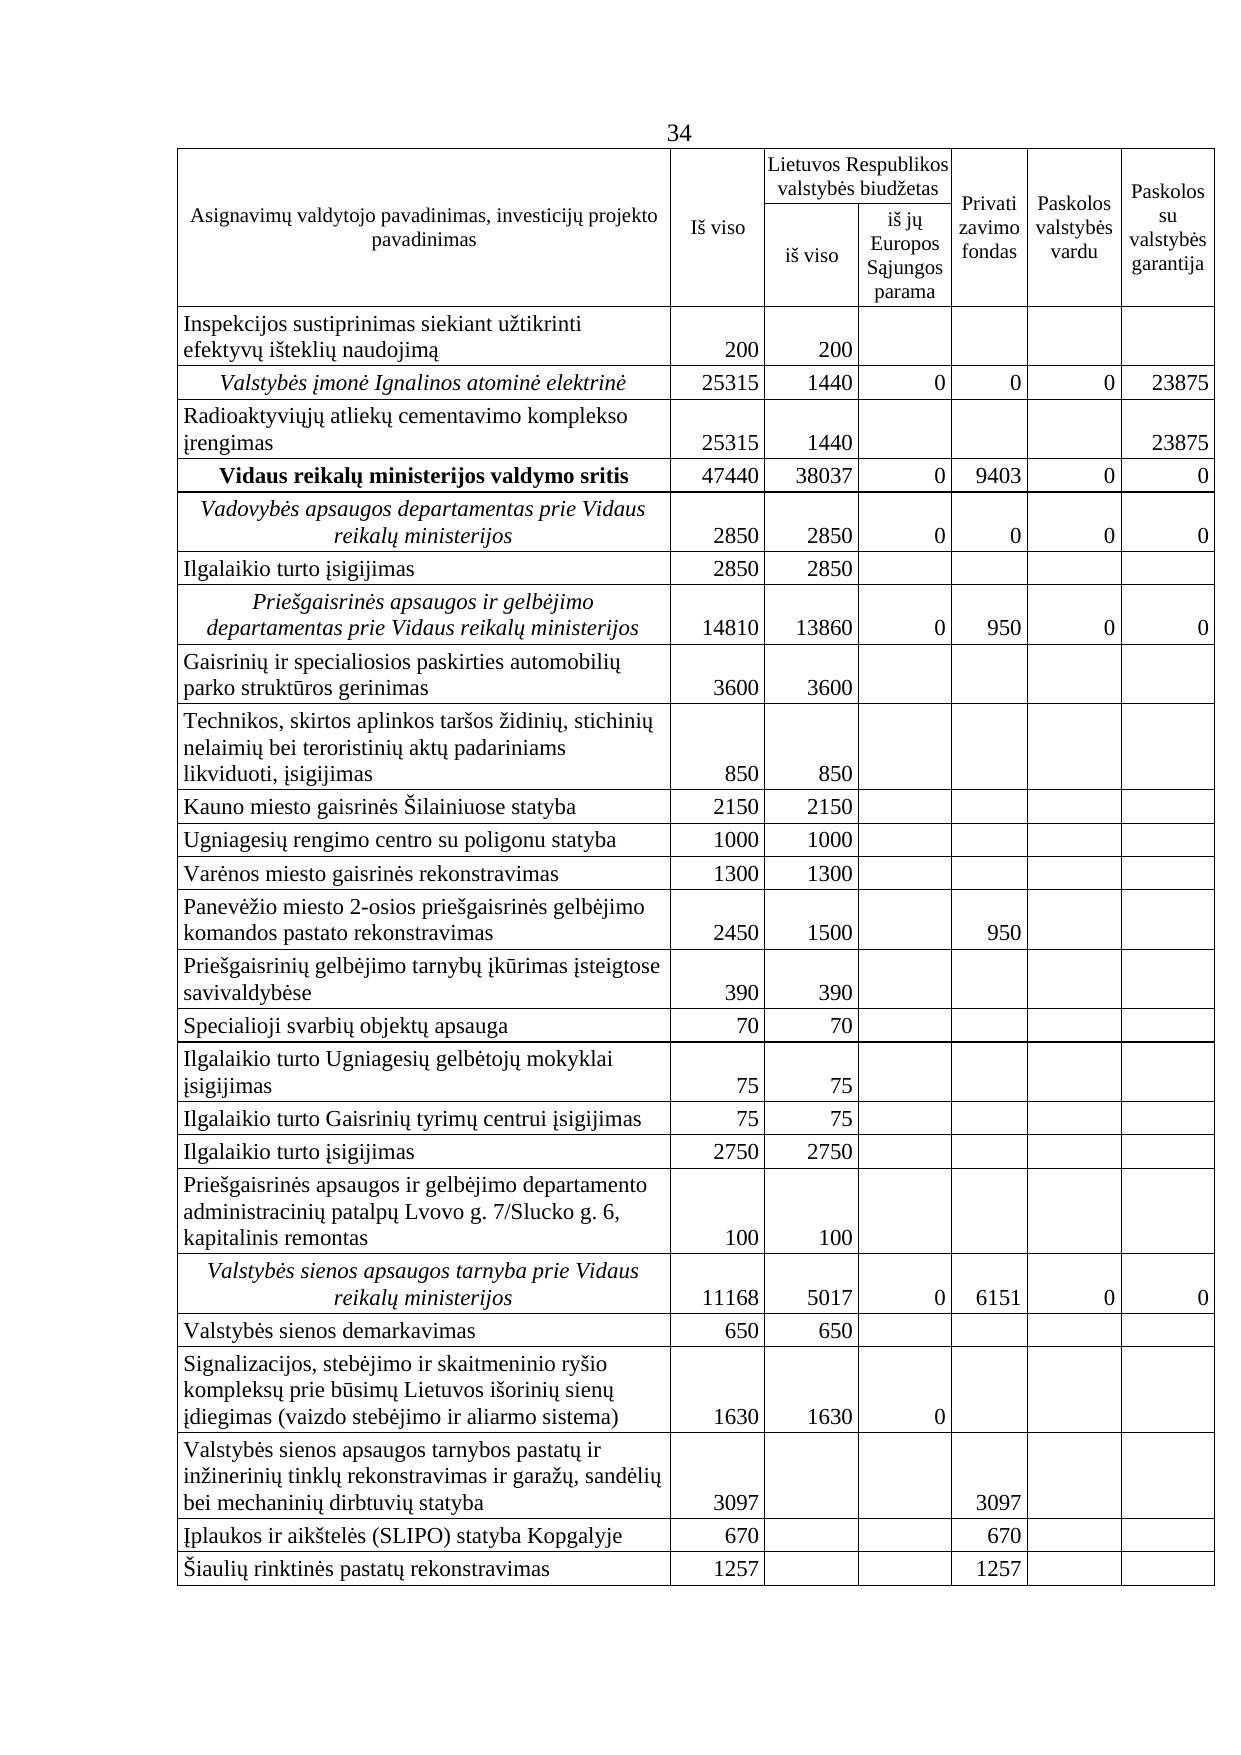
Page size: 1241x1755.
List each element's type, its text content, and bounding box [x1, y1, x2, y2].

table_cell 23875 [1122, 366, 1214, 398]
table_cell 75 [765, 1102, 858, 1134]
table_cell 0 [1122, 459, 1214, 491]
table_cell [859, 1519, 951, 1551]
table_cell [1122, 824, 1214, 856]
table_cell 0 [1028, 1254, 1121, 1313]
table_cell Technikos, skirtos aplinkos taršos židinių, stichinių nelaimių bei teroristinių aktų padariniams likviduoti, įsigijimas [178, 704, 670, 789]
table_cell 3097 [671, 1433, 764, 1518]
table_cell 0 [1028, 493, 1121, 551]
table_cell [1122, 1009, 1214, 1041]
table_cell [1028, 645, 1121, 703]
table_cell 0 [952, 366, 1027, 398]
table_cell [859, 645, 951, 703]
table_cell [1028, 704, 1121, 789]
table_cell 0 [859, 1254, 951, 1313]
table_cell [859, 1135, 951, 1167]
table_cell [859, 1314, 951, 1346]
table_cell 650 [671, 1314, 764, 1346]
table_cell [952, 824, 1027, 856]
table_cell 70 [671, 1009, 764, 1041]
table_cell iš jų Europos Sąjungos parama [859, 204, 951, 306]
table_cell [1122, 1135, 1214, 1167]
table_cell [859, 1552, 951, 1584]
table_cell 850 [765, 704, 858, 789]
table_cell 0 [1122, 1254, 1214, 1313]
table_cell [859, 552, 951, 584]
table_cell [859, 704, 951, 789]
table_cell [859, 400, 951, 458]
table_cell 13860 [765, 585, 858, 644]
table_cell 1257 [952, 1552, 1027, 1584]
table_cell 1630 [671, 1347, 764, 1432]
table_cell [1122, 890, 1214, 948]
table_cell [1028, 1552, 1121, 1584]
table_cell [1028, 1169, 1121, 1253]
table_cell Priešgaisrinės apsaugos ir gelbėjimo departamento administracinių patalpų Lvovo g. 7/Slucko g. 6, kapitalinis remontas [178, 1169, 670, 1253]
table_cell Ilgalaikio turto Ugniagesių gelbėtojų mokyklai įsigijimas [178, 1043, 670, 1101]
table_cell 0 [859, 1347, 951, 1432]
table_cell Radioaktyviųjų atliekų cementavimo komplekso įrengimas [178, 400, 670, 458]
table_cell Inspekcijos sustiprinimas siekiant užtikrinti efektyvų išteklių naudojimą [178, 307, 670, 365]
table_cell 950 [952, 890, 1027, 948]
table_header Paskolos valstybės vardu [1028, 149, 1121, 306]
table_cell [1028, 1314, 1121, 1346]
table_cell 2450 [671, 890, 764, 948]
table_cell 6151 [952, 1254, 1027, 1313]
table_cell Priešgaisrinės apsaugos ir gelbėjimo departamentas prie Vidaus reikalų ministerijos [178, 585, 670, 644]
table_cell 75 [671, 1043, 764, 1101]
table_cell 0 [859, 585, 951, 644]
table_cell 2850 [765, 552, 858, 584]
table_cell 70 [765, 1009, 858, 1041]
table_cell 3600 [765, 645, 858, 703]
table_cell Ilgalaikio turto įsigijimas [178, 1135, 670, 1167]
table_cell [952, 552, 1027, 584]
table_cell [859, 824, 951, 856]
table_cell [859, 857, 951, 889]
table_cell Valstybės sienos apsaugos tarnyba prie Vidaus reikalų ministerijos [178, 1254, 670, 1313]
table_cell [1028, 1102, 1121, 1134]
table_cell [952, 857, 1027, 889]
table_cell [952, 704, 1027, 789]
table_cell [859, 1433, 951, 1518]
table_cell Priešgaisrinių gelbėjimo tarnybų įkūrimas įsteigtose savivaldybėse [178, 950, 670, 1008]
table_cell 200 [671, 307, 764, 365]
table_cell 5017 [765, 1254, 858, 1313]
table_cell 2850 [765, 493, 858, 551]
table_cell [1122, 790, 1214, 822]
table_cell 0 [952, 493, 1027, 551]
table_cell Specialioji svarbių objektų apsauga [178, 1009, 670, 1041]
table_cell [952, 1043, 1027, 1101]
table_cell [952, 950, 1027, 1008]
table_cell Vidaus reikalų ministerijos valdymo sritis [178, 459, 670, 491]
table_cell Panevėžio miesto 2-osios priešgaisrinės gelbėjimo komandos pastato rekonstravimas [178, 890, 670, 948]
table_cell 23875 [1122, 400, 1214, 458]
table_cell [1122, 1347, 1214, 1432]
table_cell [1028, 307, 1121, 365]
table_cell Varėnos miesto gaisrinės rekonstravimas [178, 857, 670, 889]
table_cell 1440 [765, 366, 858, 398]
table_cell Ilgalaikio turto Gaisrinių tyrimų centrui įsigijimas [178, 1102, 670, 1134]
table_cell 11168 [671, 1254, 764, 1313]
table_cell [1122, 1314, 1214, 1346]
table_cell 2850 [671, 552, 764, 584]
table_cell [859, 1169, 951, 1253]
table_cell [859, 1102, 951, 1134]
table_cell [952, 1347, 1027, 1432]
table_header Privatizavimo fondas [952, 149, 1027, 306]
table_cell 14810 [671, 585, 764, 644]
table_cell [859, 1043, 951, 1101]
table_cell 0 [859, 493, 951, 551]
table_cell [859, 790, 951, 822]
table_cell 0 [1122, 493, 1214, 551]
table_cell 1000 [765, 824, 858, 856]
table_cell Ilgalaikio turto įsigijimas [178, 552, 670, 584]
table_cell [1122, 307, 1214, 365]
table_cell [1028, 890, 1121, 948]
table_header Asignavimų valdytojo pavadinimas, investicijų projekto pavadinimas [178, 149, 670, 306]
table_cell [859, 950, 951, 1008]
table_cell 950 [952, 585, 1027, 644]
table_cell [952, 307, 1027, 365]
table_cell Vadovybės apsaugos departamentas prie Vidaus reikalų ministerijos [178, 493, 670, 551]
table_cell 2150 [765, 790, 858, 822]
table_cell 650 [765, 1314, 858, 1346]
table_header Paskolos su valstybės garantija [1122, 149, 1214, 306]
table_header Iš viso [671, 149, 764, 306]
table_cell [1122, 1169, 1214, 1253]
table_cell [1028, 552, 1121, 584]
table_cell 1000 [671, 824, 764, 856]
table_cell 0 [1028, 366, 1121, 398]
table_cell Ugniagesių rengimo centro su poligonu statyba [178, 824, 670, 856]
table_cell [1028, 1347, 1121, 1432]
table_cell [1028, 1135, 1121, 1167]
table_cell [765, 1552, 858, 1584]
table_cell [1028, 1519, 1121, 1551]
table_cell [952, 1314, 1027, 1346]
table_cell 3097 [952, 1433, 1027, 1518]
table_cell [1028, 857, 1121, 889]
table_cell 9403 [952, 459, 1027, 491]
table_cell 47440 [671, 459, 764, 491]
table_cell 75 [765, 1043, 858, 1101]
table_cell [1122, 950, 1214, 1008]
table_cell [1028, 790, 1121, 822]
table_cell [1028, 824, 1121, 856]
table_cell 2750 [671, 1135, 764, 1167]
table_cell 2750 [765, 1135, 858, 1167]
table_cell [1122, 857, 1214, 889]
table_cell [1028, 950, 1121, 1008]
table_cell 100 [671, 1169, 764, 1253]
table_cell Valstybės įmonė Ignalinos atominė elektrinė [178, 366, 670, 398]
table_cell 75 [671, 1102, 764, 1134]
table_cell [765, 1433, 858, 1518]
table_cell 0 [1028, 585, 1121, 644]
table_cell [1122, 552, 1214, 584]
table_cell [859, 307, 951, 365]
table_cell [952, 1135, 1027, 1167]
table_cell [1028, 1433, 1121, 1518]
table_cell 0 [1122, 585, 1214, 644]
table_cell 38037 [765, 459, 858, 491]
table_cell 0 [1028, 459, 1121, 491]
table_cell 670 [952, 1519, 1027, 1551]
table_cell [1122, 1433, 1214, 1518]
table_cell 670 [671, 1519, 764, 1551]
table_cell 200 [765, 307, 858, 365]
table_cell [1122, 1552, 1214, 1584]
table_cell Signalizacijos, stebėjimo ir skaitmeninio ryšio kompleksų prie būsimų Lietuvos išorinių sienų įdiegimas (vaizdo stebėjimo ir aliarmo sistema) [178, 1347, 670, 1432]
table_cell Įplaukos ir aikštelės (SLIPO) statyba Kopgalyje [178, 1519, 670, 1551]
table_cell [1028, 1009, 1121, 1041]
table_cell 0 [859, 459, 951, 491]
table_cell [1028, 400, 1121, 458]
table_cell [1122, 1043, 1214, 1101]
table_cell [1122, 704, 1214, 789]
table_cell 1630 [765, 1347, 858, 1432]
table_cell [765, 1519, 858, 1551]
table_cell 390 [671, 950, 764, 1008]
table_cell [952, 1009, 1027, 1041]
table_cell 2850 [671, 493, 764, 551]
table_cell 2150 [671, 790, 764, 822]
table_cell 0 [859, 366, 951, 398]
table_cell 1440 [765, 400, 858, 458]
table_cell [859, 1009, 951, 1041]
table_cell [952, 645, 1027, 703]
table_cell iš viso [765, 204, 858, 306]
table_cell [952, 1102, 1027, 1134]
table_cell 25315 [671, 366, 764, 398]
table_cell 1300 [765, 857, 858, 889]
table_header Lietuvos Respublikos valstybės biudžetas [765, 149, 951, 203]
table_cell 3600 [671, 645, 764, 703]
table_cell [1122, 1519, 1214, 1551]
table_cell 1300 [671, 857, 764, 889]
table_cell 390 [765, 950, 858, 1008]
table_cell [952, 1169, 1027, 1253]
table_cell 100 [765, 1169, 858, 1253]
table_cell 25315 [671, 400, 764, 458]
table_cell 850 [671, 704, 764, 789]
table_cell Valstybės sienos demarkavimas [178, 1314, 670, 1346]
table_cell 1500 [765, 890, 858, 948]
table_cell [952, 790, 1027, 822]
table_cell Šiaulių rinktinės pastatų rekonstravimas [178, 1552, 670, 1584]
table_cell Valstybės sienos apsaugos tarnybos pastatų ir inžinerinių tinklų rekonstravimas ir garažų, sandėlių bei mechaninių dirbtuvių statyba [178, 1433, 670, 1518]
table_cell [1028, 1043, 1121, 1101]
table_cell [952, 400, 1027, 458]
table_cell Kauno miesto gaisrinės Šilainiuose statyba [178, 790, 670, 822]
table_cell [859, 890, 951, 948]
table_cell 1257 [671, 1552, 764, 1584]
table_cell [1122, 645, 1214, 703]
table_cell [1122, 1102, 1214, 1134]
table_cell Gaisrinių ir specialiosios paskirties automobilių parko struktūros gerinimas [178, 645, 670, 703]
